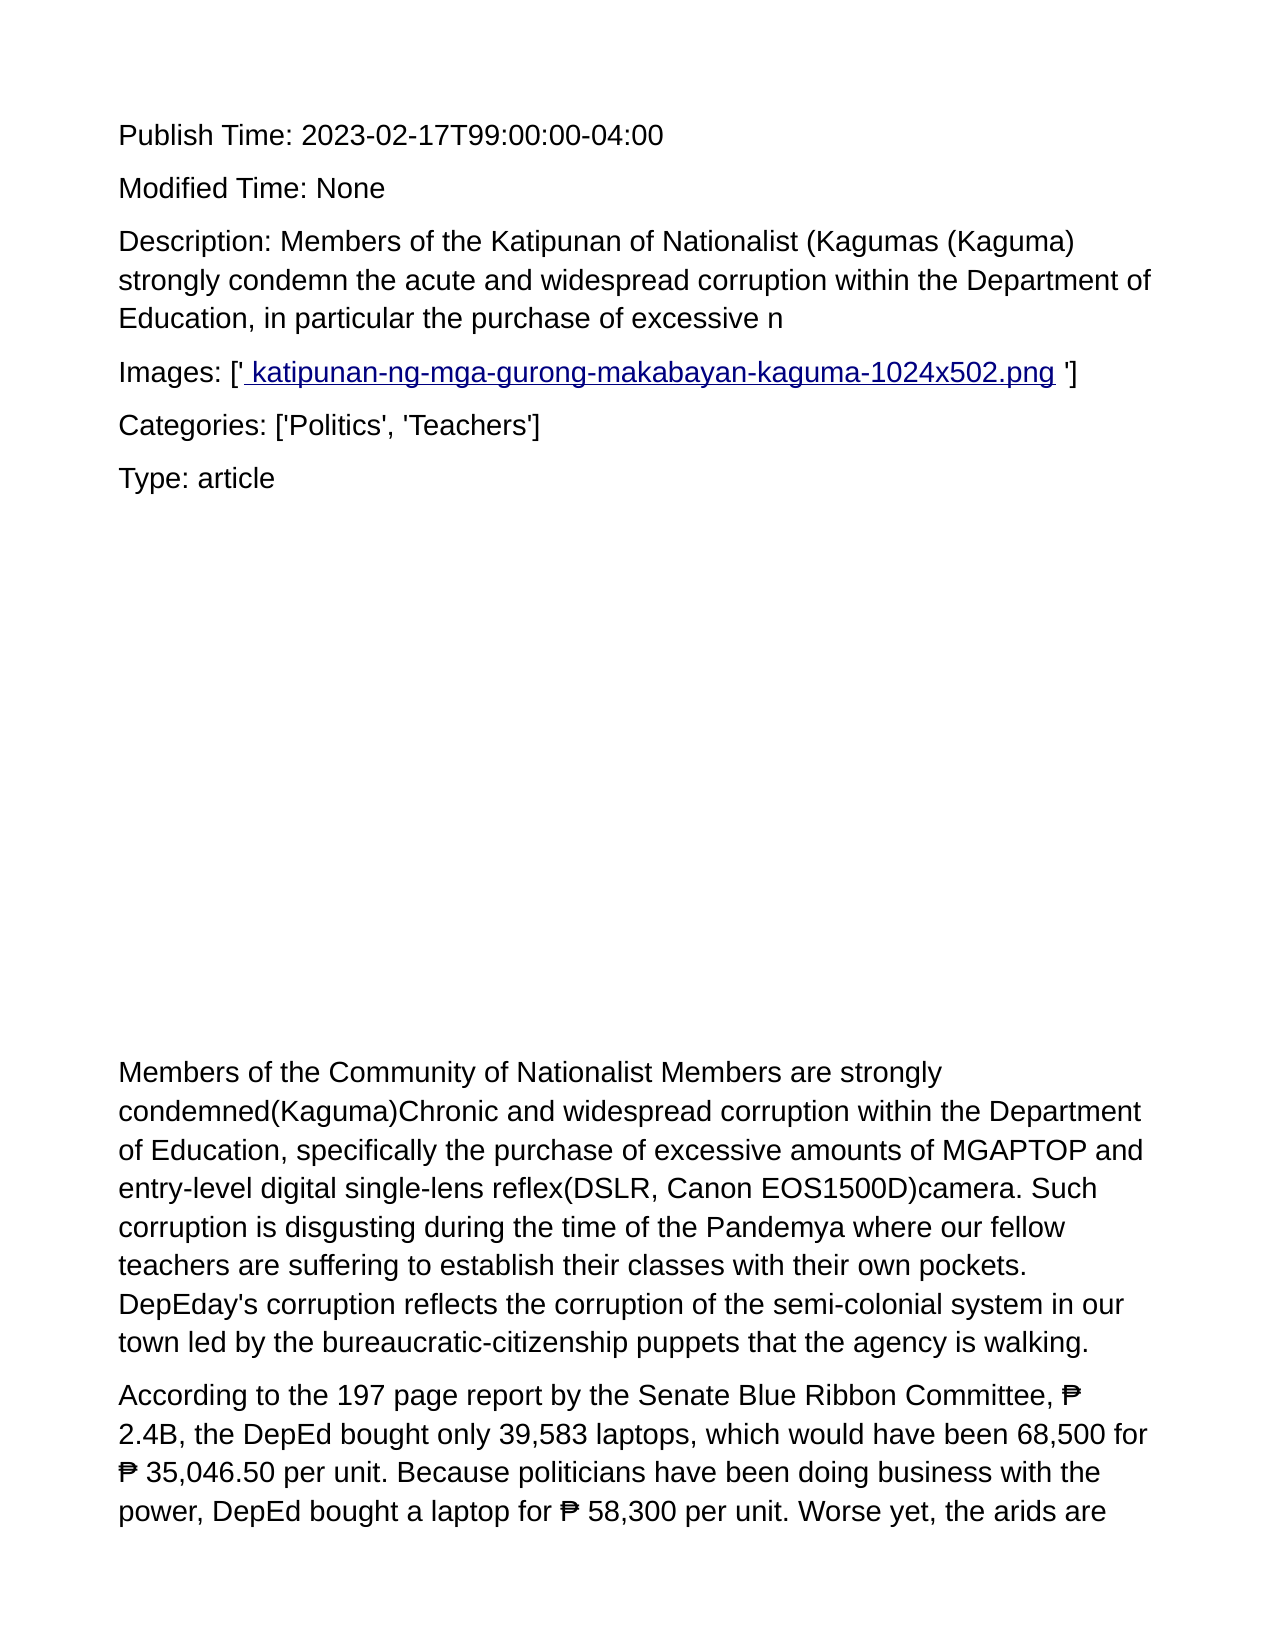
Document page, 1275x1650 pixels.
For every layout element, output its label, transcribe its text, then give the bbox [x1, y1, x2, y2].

text Modified Time: None [118, 171, 1157, 205]
text Images: [' katipunan-ng-mga-gurong-makabayan-kaguma-1024x502.png '] [118, 354, 1157, 388]
text According to the 197 page report by the Senate Blue Ribbon Committee, ₱ 2.4B, the DepEd bought only 39,583 laptops, which would have been 68,500 for ₱ 35,046.50 per unit. Because politicians have been doing business with the power, DepEd bought a laptop for ₱ 58,300 per unit. Worse yet, the arids are [118, 1378, 1157, 1527]
text Categories: ['Politics', 'Teachers'] [118, 408, 1157, 441]
text Description: Members of the Katipunan of Nationalist (Kagumas (Kaguma) strongly condemn the acute and widespread corruption within the Department of Education, in particular the purchase of excessive n [118, 224, 1157, 335]
text Members of the Community of Nationalist Members are strongly condemned(Kaguma)Chronic and widespread corruption within the Department of Education, specifically the purchase of excessive amounts of MGAPTOP and entry-level digital single-lens reflex(DSLR, Canon EOS1500D)camera. Such corruption is disgusting during the time of the Pandemya where our fellow teachers are suffering to establish their classes with their own pockets. DepEday's corruption reflects the corruption of the semi-colonial system in our town led by the bureaucratic-citizenship puppets that the agency is walking. [118, 514, 1157, 1359]
text Publish Time: 2023-02-17T99:00:00-04:00 [118, 118, 1157, 152]
text Type: article [118, 461, 1157, 494]
